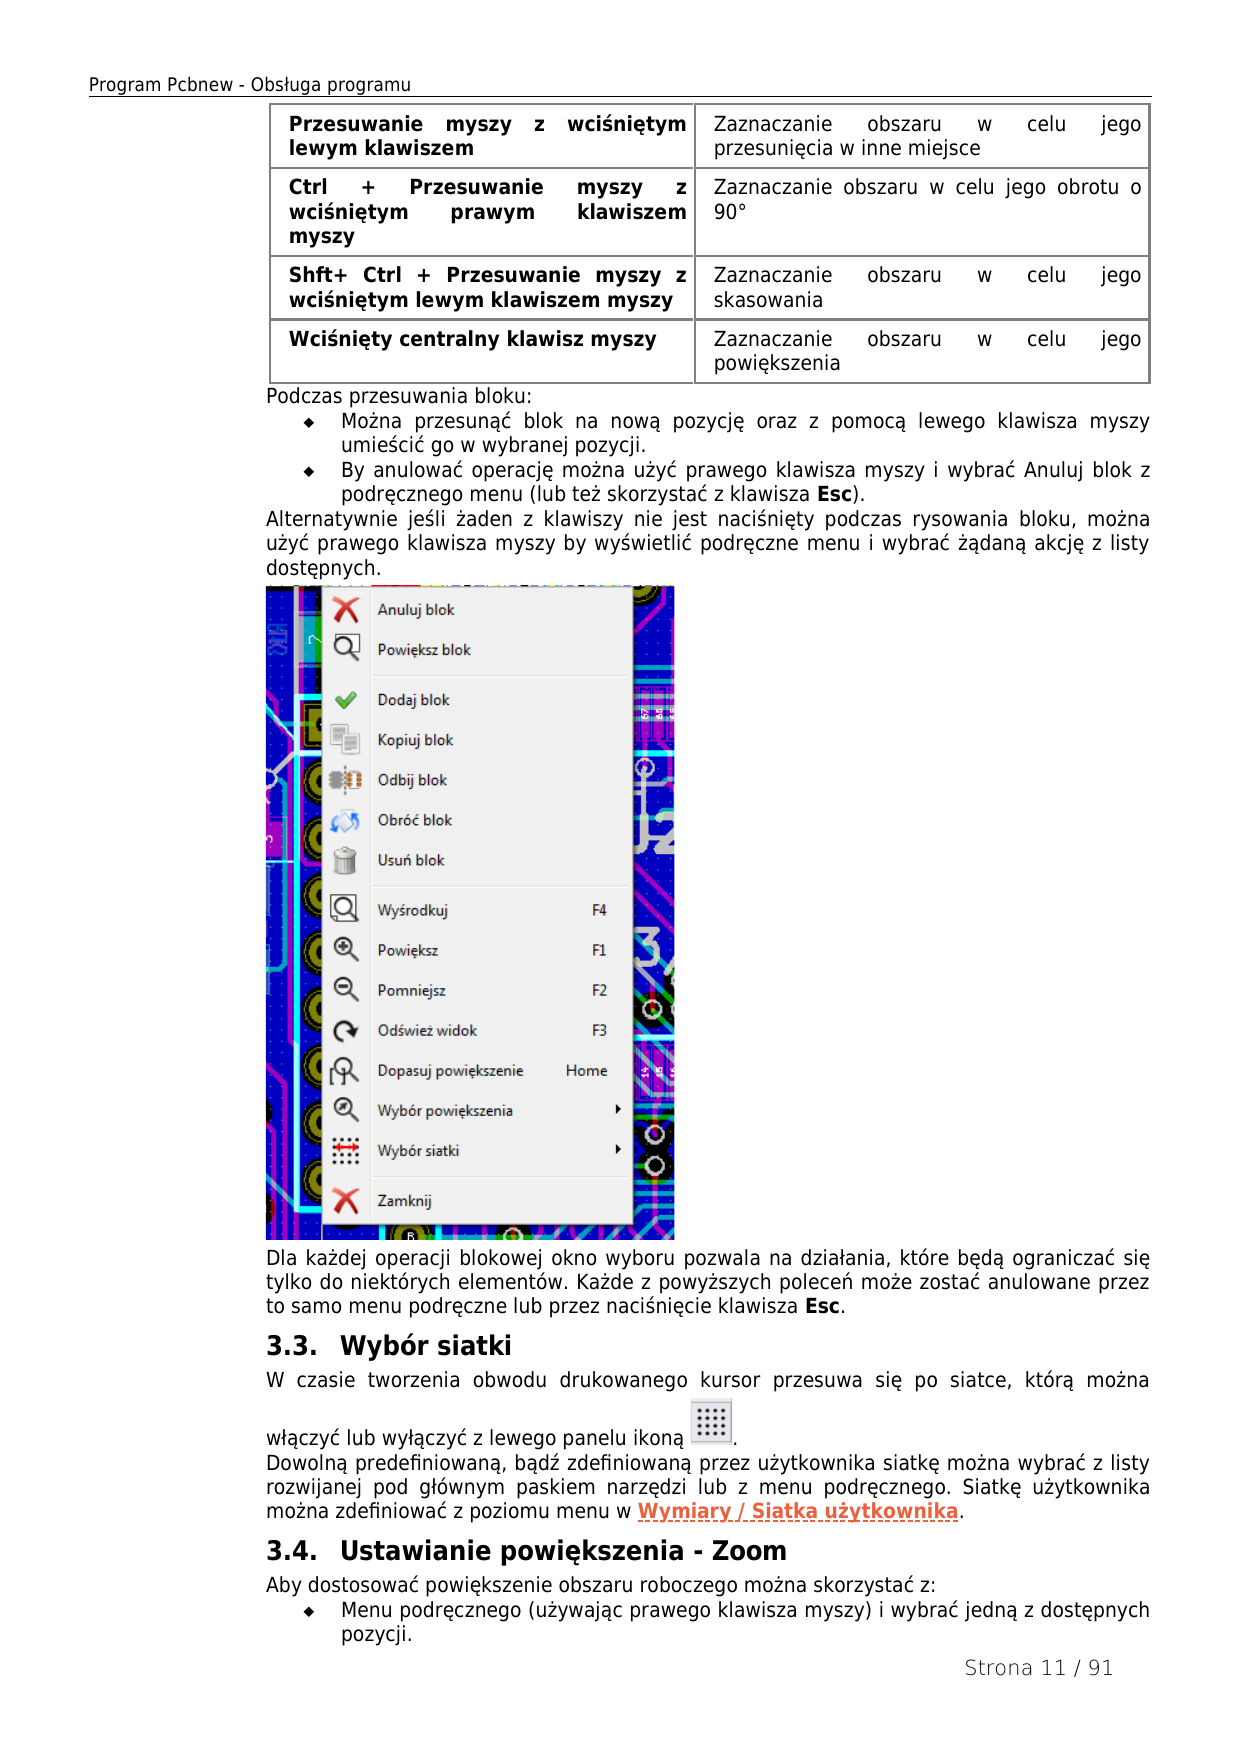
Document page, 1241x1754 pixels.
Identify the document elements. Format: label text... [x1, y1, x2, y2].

table_cell Zaznaczanie obszaru w celu jego powiększenia [696, 321, 1148, 382]
table_cell Wciśnięty centralny klawisz myszy [271, 321, 693, 382]
list Menu podręcznego (używając prawego klawisza myszy) i wybrać jedną z dostępnych pozycji. [303, 1598, 1152, 1647]
text W czasie tworzenia obwodu drukowanego kursor przesuwa się po siatce, którą można włączyć lub wyłączyć z lewego panelu ikoną . [266, 1368, 1152, 1451]
table_cell Zaznaczanie obszaru w celu jego skasowania [696, 257, 1148, 318]
subtitle Ustawianie powiększenia - Zoom [266, 1536, 1152, 1567]
table_cell Ctrl + Przesuwanie myszy z wciśniętym prawym klawiszem myszy [271, 169, 693, 255]
list Można przesunąć blok na nową pozycję oraz z pomocą lewego klawisza myszy umieścić go w wybranej pozycji. [303, 408, 1152, 457]
table_header Przesuwanie myszy z wciśniętym lewym klawiszem [271, 105, 693, 167]
subtitle Wybór siatki [266, 1331, 1152, 1362]
text Dla każdej operacji blokowej okno wyboru pozwala na działania, które będą ograniczać się tylko do niektórych elementów. Każde z powyższych poleceń może zostać anulowane przez to samo menu podręczne lub przez naciśnięcie klawisza Esc. [266, 1240, 1152, 1319]
table_header Zaznaczanie obszaru w celu jego przesunięcia w inne miejsce [696, 105, 1148, 167]
text Alternatywnie jeśli żaden z klawiszy nie jest naciśnięty podczas rysowania bloku, można użyć prawego klawisza myszy by wyświetlić podręczne menu i wybrać żądaną akcję z listy dostępnych. [266, 506, 1152, 580]
text Podczas przesuwania bloku: [266, 384, 1152, 408]
text Dowolną predefiniowaną, bądź zdefiniowaną przez użytkownika siatkę można wybrać z listy rozwijanej pod głównym paskiem narzędzi lub z menu podręcznego. Siatkę użytkownika można zdefiniować z poziomu menu w Wymiary / Siatka użytkownika. [266, 1451, 1152, 1524]
picture [265, 585, 675, 1240]
text Aby dostosować powiększenie obszaru roboczego można skorzystać z: [266, 1573, 1152, 1598]
table_cell Zaznaczanie obszaru w celu jego obrotu o 90° [696, 169, 1148, 255]
picture [690, 1398, 733, 1445]
list By anulować operację można użyć prawego klawisza myszy i wybrać Anuluj blok z podręcznego menu (lub też skorzystać z klawisza Esc). [303, 457, 1152, 506]
table_cell Shft+ Ctrl + Przesuwanie myszy z wciśniętym lewym klawiszem myszy [271, 257, 693, 318]
